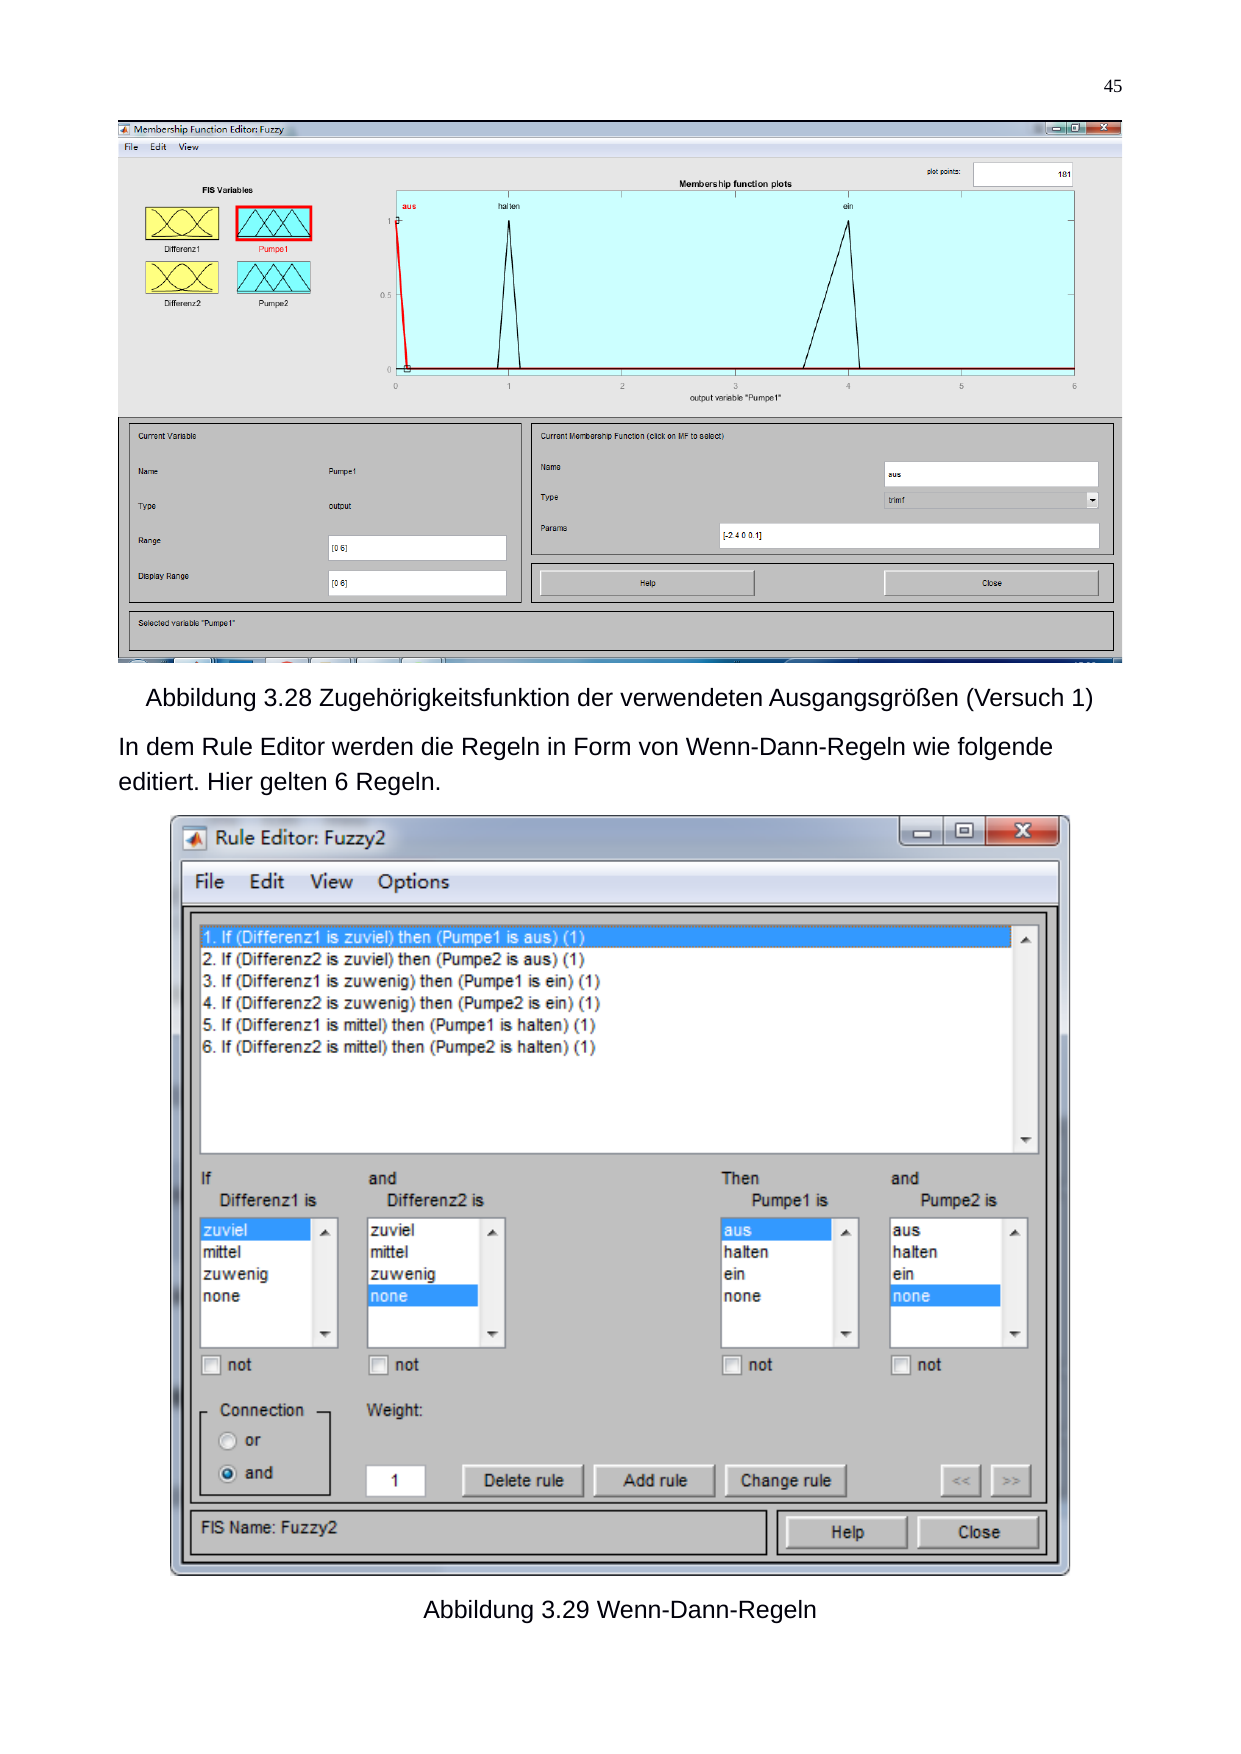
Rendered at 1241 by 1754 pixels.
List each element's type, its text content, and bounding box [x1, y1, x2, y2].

text Abbildung 3.29 Wenn-Dann-Regeln [118, 1595, 1122, 1624]
text In dem Rule Editor werden die Regeln in Form von Wenn-Dann-Regeln wie folgende editiert. Hier gelten 6 Regeln. [118, 732, 1122, 795]
picture [170, 815, 1071, 1576]
picture [118, 121, 1123, 663]
text Abbildung 3.28 Zugehörigkeitsfunktion der verwendeten Ausgangsgrößen (Versuch 1) [118, 683, 1122, 712]
